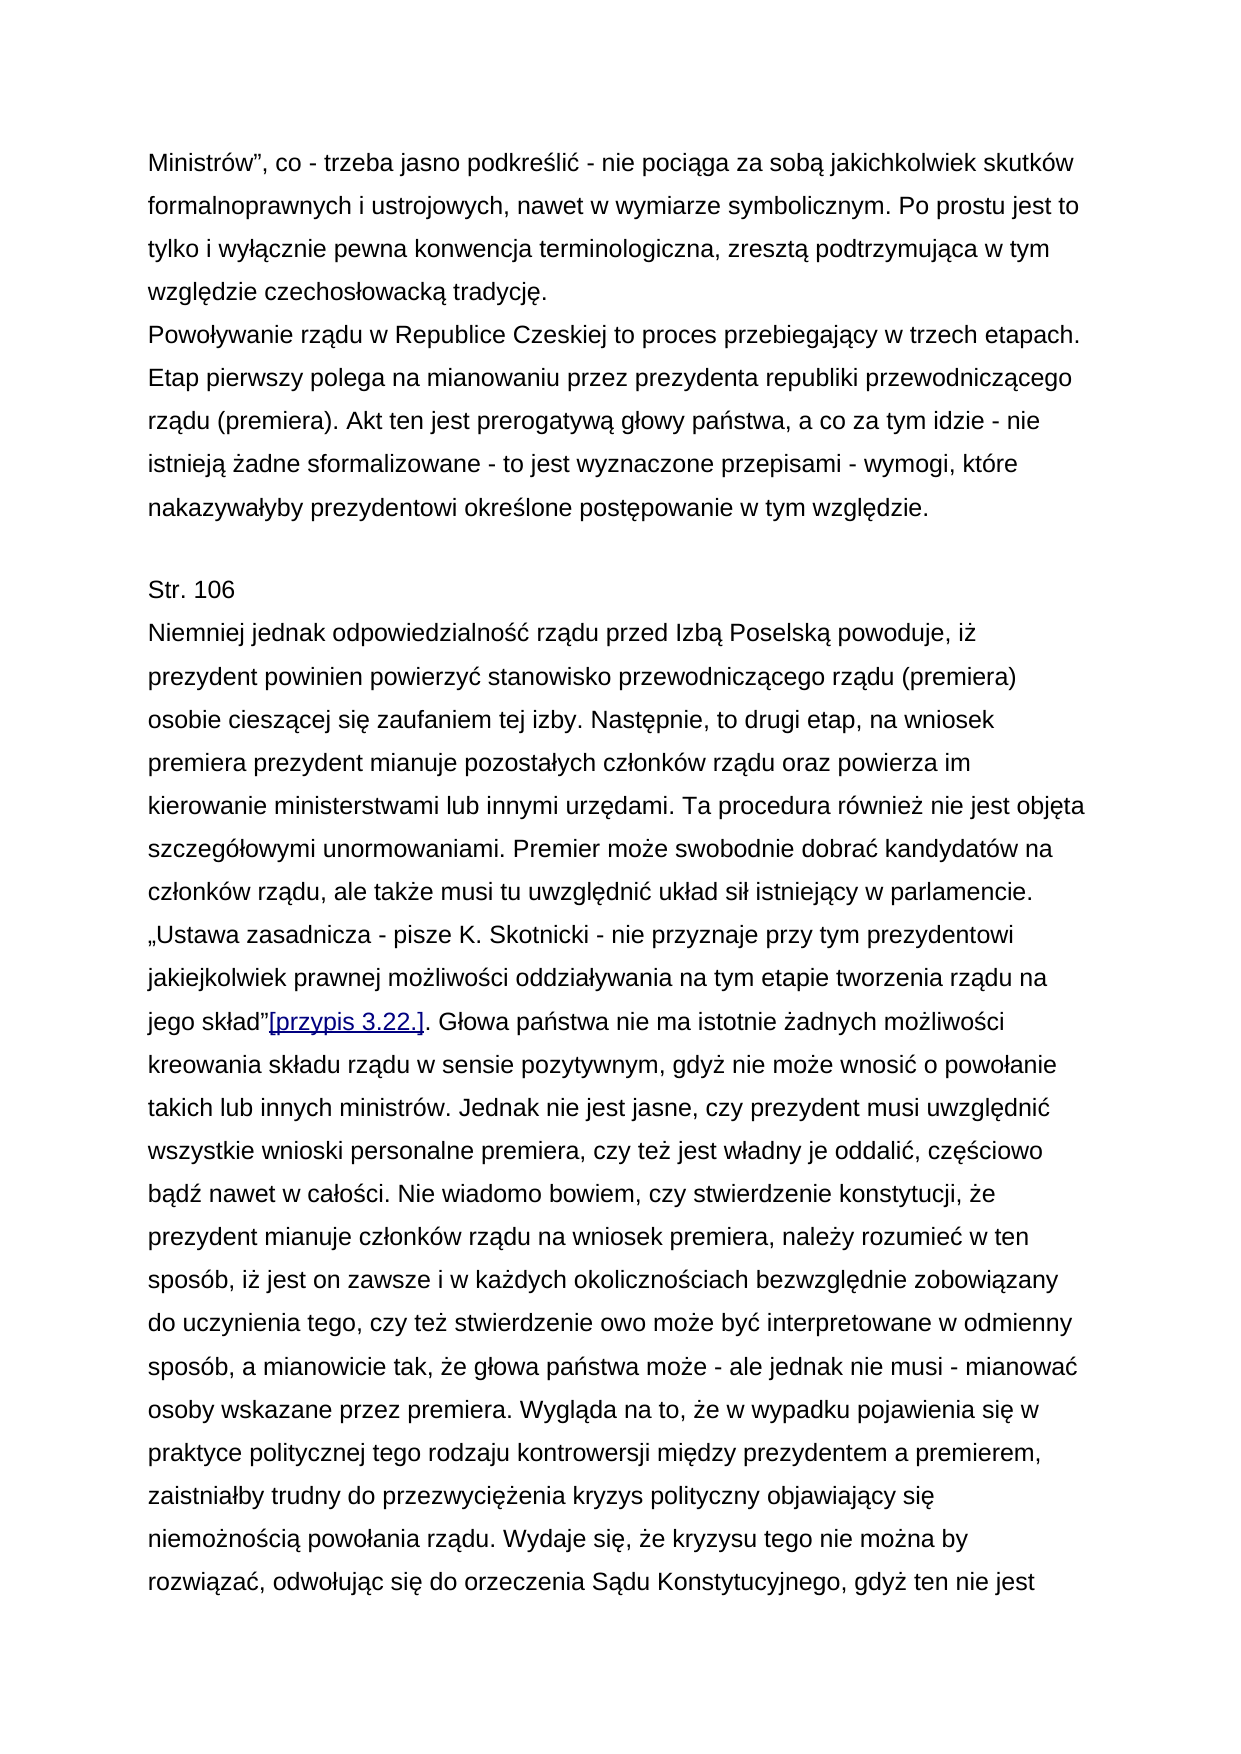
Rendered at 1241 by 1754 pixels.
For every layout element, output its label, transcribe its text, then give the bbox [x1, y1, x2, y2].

text Ministrów”, co - trzeba jasno podkreślić - nie pociąga za sobą jakichkolwiek skutków formalnoprawnych i ustrojowych, nawet w wymiarze symbolicznym. Po prostu jest to tylko i wyłącznie pewna konwencja terminologiczna, zresztą podtrzymująca w tym względzie czechosłowacką tradycję. [148, 148, 1093, 306]
text Niemniej jednak odpowiedzialność rządu przed Izbą Poselską powoduje, iż prezydent powinien powierzyć stanowisko przewodniczącego rządu (premiera) osobie cieszącej się zaufaniem tej izby. Następnie, to drugi etap, na wniosek premiera prezydent mianuje pozostałych członków rządu oraz powierza im kierowanie ministerstwami lub innymi urzędami. Ta procedura również nie jest objęta szczegółowymi unormowaniami. Premier może swobodnie dobrać kandydatów na członków rządu, ale także musi tu uwzględnić układ sił istniejący w parlamencie. „Ustawa zasadnicza - pisze K. Skotnicki - nie przyznaje przy tym prezydentowi jakiejkolwiek prawnej możliwości oddziaływania na tym etapie tworzenia rządu na jego skład”[przypis 3.22.]. Głowa państwa nie ma istotnie żadnych możliwości kreowania składu rządu w sensie pozytywnym, gdyż nie może wnosić o powołanie takich lub innych ministrów. Jednak nie jest jasne, czy prezydent musi uwzględnić wszystkie wnioski personalne premiera, czy też jest władny je oddalić, częściowo bądź nawet w całości. Nie wiadomo bowiem, czy stwierdzenie konstytucji, że prezydent mianuje członków rządu na wniosek premiera, należy rozumieć w ten sposób, iż jest on zawsze i w każdych okolicznościach bezwzględnie zobowiązany do uczynienia tego, czy też stwierdzenie owo może być interpretowane w odmienny sposób, a mianowicie tak, że głowa państwa może - ale jednak nie musi - mianować osoby wskazane przez premiera. Wygląda na to, że w wypadku pojawienia się w praktyce politycznej tego rodzaju kontrowersji między prezydentem a premierem, zaistniałby trudny do przezwyciężenia kryzys polityczny objawiający się niemożnością powołania rządu. Wydaje się, że kryzysu tego nie można by rozwiązać, odwołując się do orzeczenia Sądu Konstytucyjnego, gdyż ten nie jest [148, 618, 1093, 1596]
text Str. 106 [148, 575, 1093, 604]
text Powoływanie rządu w Republice Czeskiej to proces przebiegający w trzech etapach. Etap pierwszy polega na mianowaniu przez prezydenta republiki przewodniczącego rządu (premiera). Akt ten jest prerogatywą głowy państwa, a co za tym idzie - nie istnieją żadne sformalizowane - to jest wyznaczone przepisami - wymogi, które nakazywałyby prezydentowi określone postępowanie w tym względzie. [148, 320, 1093, 521]
